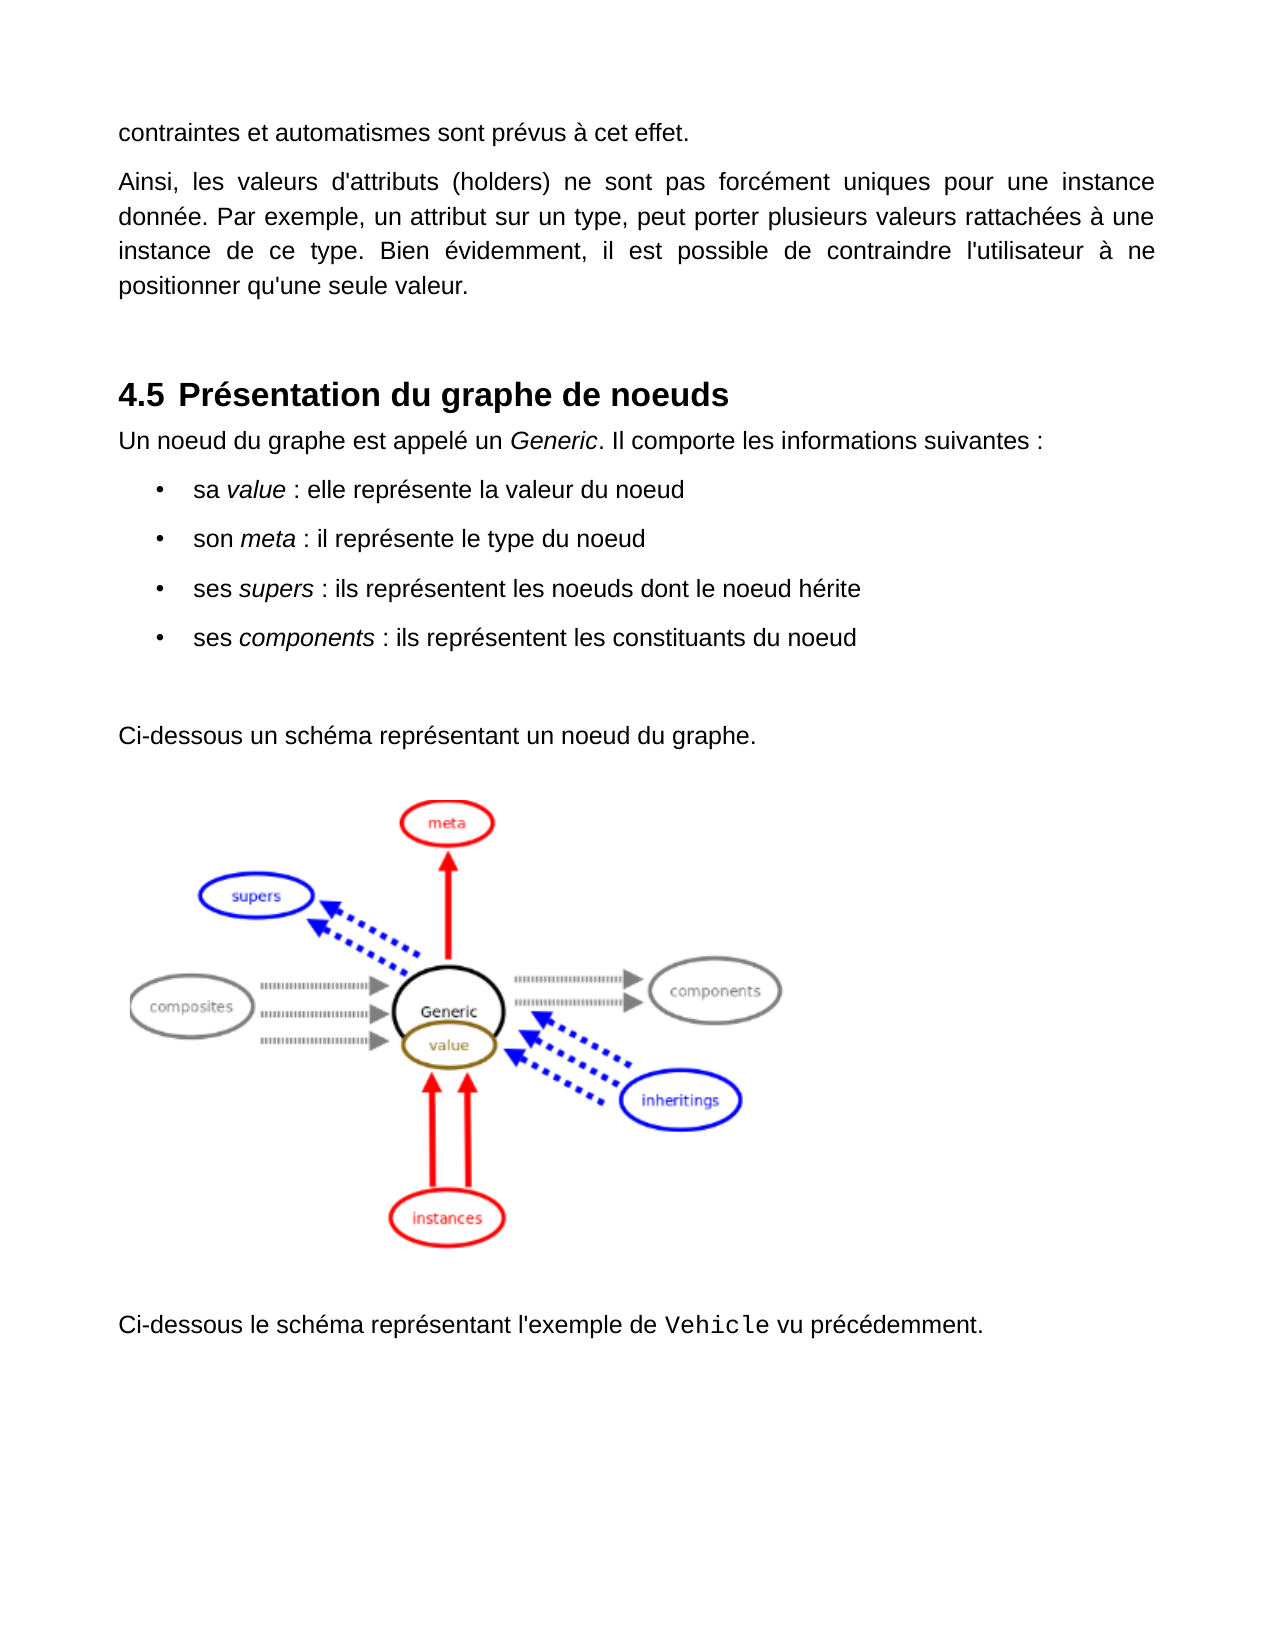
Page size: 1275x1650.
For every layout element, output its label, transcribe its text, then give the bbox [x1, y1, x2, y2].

text Ci-dessous le schéma représentant l'exemple de Vehicle vu précédemment. [118, 1310, 1157, 1341]
subtitle Présentation du graphe de noeuds [118, 375, 1157, 414]
text Un noeud du graphe est appelé un Generic. Il comporte les informations suivantes : [118, 426, 1157, 455]
list ses supers : ils représentent les noeuds dont le noeud hérite [156, 573, 1157, 602]
list sa value : elle représente la valeur du noeud [156, 475, 1157, 504]
text contraintes et automatismes sont prévus à cet effet. [118, 118, 1157, 147]
list son meta : il représente le type du noeud [156, 524, 1157, 553]
picture [129, 800, 789, 1251]
list ses components : ils représentent les constituants du noeud [156, 623, 1157, 652]
text Ci-dessous un schéma représentant un noeud du graphe. [118, 721, 1157, 750]
text Ainsi, les valeurs d'attributs (holders) ne sont pas forcément uniques pour une instance donnée. Par exemple, un attribut sur un type, peut porter plusieurs valeurs rattachées à une instance de ce type. Bien évidemment, il est possible de contraindre l'utilisateur à ne positionner qu'une seule valeur. [118, 167, 1157, 299]
